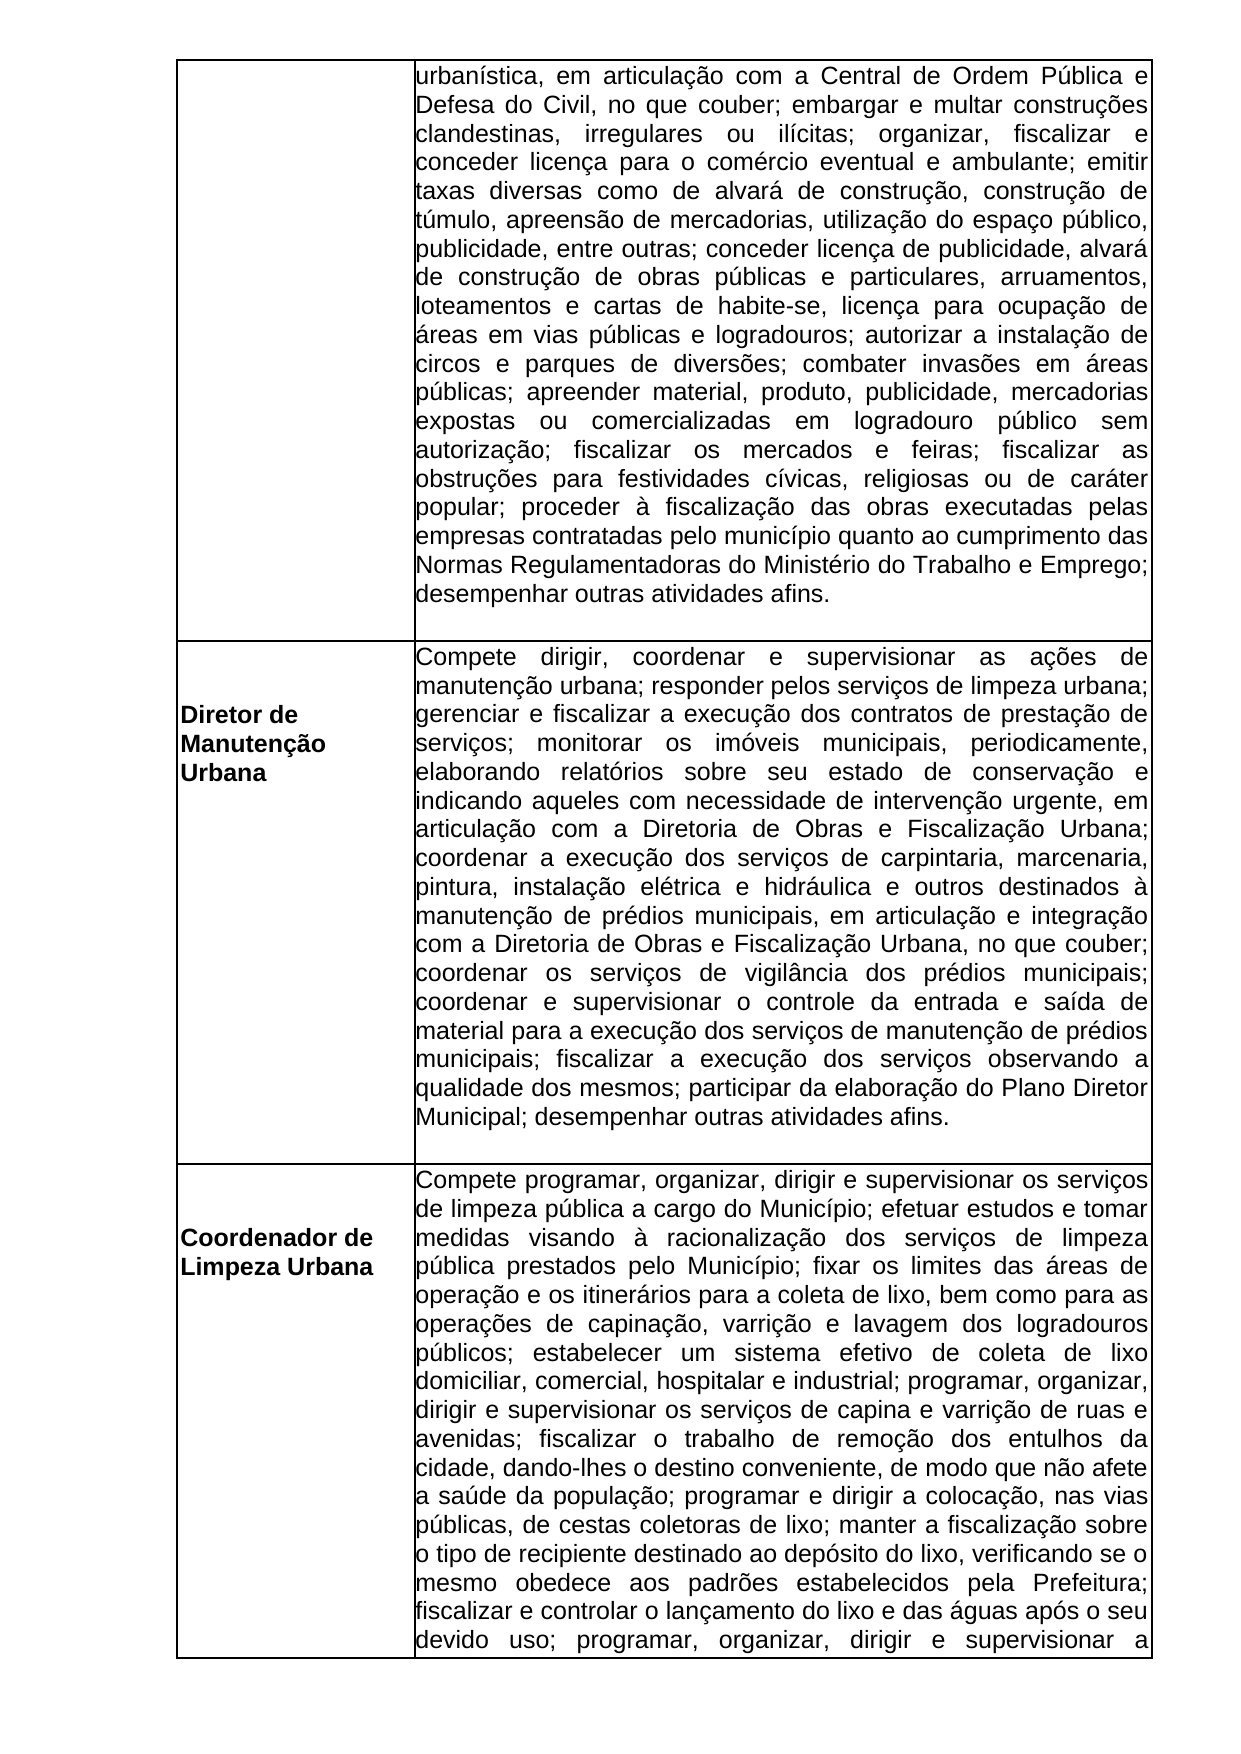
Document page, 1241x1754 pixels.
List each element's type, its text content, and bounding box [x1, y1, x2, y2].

table_cell Compete dirigir, coordenar e supervisionar as ações de manutenção urbana; responder pelos serviços de limpeza urbana; gerenciar e fiscalizar a execução dos contratos de prestação de serviços; monitorar os imóveis municipais, periodicamente, elaborando relatórios sobre seu estado de conservação e indicando aqueles com necessidade de intervenção urgente, em articulação com a Diretoria de Obras e Fiscalização Urbana; coordenar a execução dos serviços de carpintaria, marcenaria, pintura, instalação elétrica e hidráulica e outros destinados à manutenção de prédios municipais, em articulação e integração com a Diretoria de Obras e Fiscalização Urbana, no que couber; coordenar os serviços de vigilância dos prédios municipais; coordenar e supervisionar o controle da entrada e saída de material para a execução dos serviços de manutenção de prédios municipais; fiscalizar a execução dos serviços observando a qualidade dos mesmos; participar da elaboração do Plano Diretor Municipal; desempenhar outras atividades afins. [416, 642, 1151, 1163]
table_cell Diretor de Manutenção Urbana [178, 642, 414, 1163]
table_cell Compete programar, organizar, dirigir e supervisionar os serviços de limpeza pública a cargo do Município; efetuar estudos e tomar medidas visando à racionalização dos serviços de limpeza pública prestados pelo Município; fixar os limites das áreas de operação e os itinerários para a coleta de lixo, bem como para as operações de capinação, varrição e lavagem dos logradouros públicos; estabelecer um sistema efetivo de coleta de lixo domiciliar, comercial, hospitalar e industrial; programar, organizar, dirigir e supervisionar os serviços de capina e varrição de ruas e avenidas; fiscalizar o trabalho de remoção dos entulhos da cidade, dando-lhes o destino conveniente, de modo que não afete a saúde da população; programar e dirigir a colocação, nas vias públicas, de cestas coletoras de lixo; manter a fiscalização sobre o tipo de recipiente destinado ao depósito do lixo, verificando se o mesmo obedece aos padrões estabelecidos pela Prefeitura; fiscalizar e controlar o lançamento do lixo e das águas após o seu devido uso; programar, organizar, dirigir e supervisionar a [416, 1165, 1151, 1657]
table_cell Coordenador de Limpeza Urbana [178, 1165, 414, 1657]
table_cell urbanística, em articulação com a Central de Ordem Pública e Defesa do Civil, no que couber; embargar e multar construções clandestinas, irregulares ou ilícitas; organizar, fiscalizar e conceder licença para o comércio eventual e ambulante; emitir taxas diversas como de alvará de construção, construção de túmulo, apreensão de mercadorias, utilização do espaço público, publicidade, entre outras; conceder licença de publicidade, alvará de construção de obras públicas e particulares, arruamentos, loteamentos e cartas de habite-se, licença para ocupação de áreas em vias públicas e logradouros; autorizar a instalação de circos e parques de diversões; combater invasões em áreas públicas; apreender material, produto, publicidade, mercadorias expostas ou comercializadas em logradouro público sem autorização; fiscalizar os mercados e feiras; fiscalizar as obstruções para festividades cívicas, religiosas ou de caráter popular; proceder à fiscalização das obras executadas pelas empresas contratadas pelo município quanto ao cumprimento das Normas Regulamentadoras do Ministério do Trabalho e Emprego; desempenhar outras atividades afins. [416, 61, 1151, 640]
table_cell [178, 61, 414, 640]
